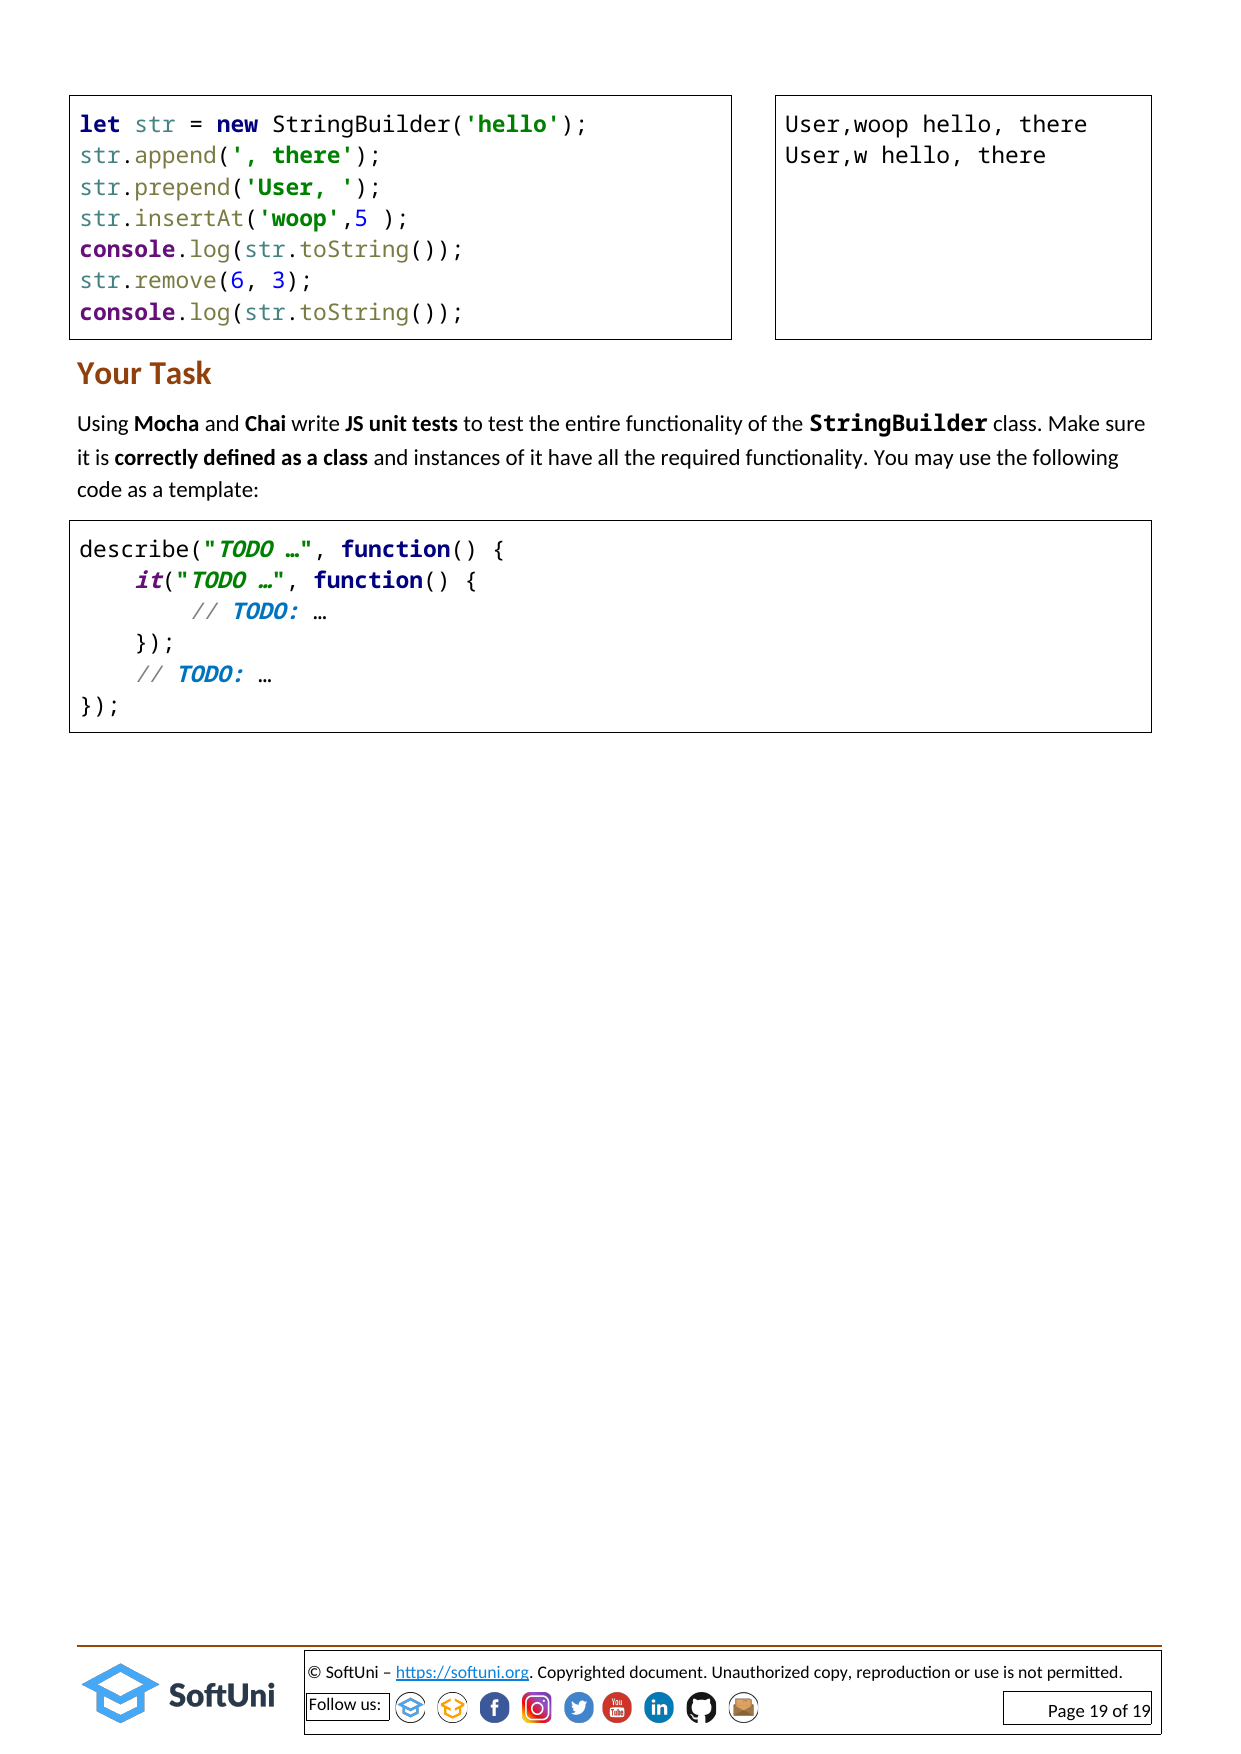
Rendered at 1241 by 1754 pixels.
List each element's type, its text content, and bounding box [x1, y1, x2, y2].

subtitle Your Task [77, 352, 1163, 393]
text Using Mocha and Chai write JS unit tests to test the entire functionality of the StringBuilder class. Make sure it is correctly defined as a class and instances of it have all the required functionality. You may use the following code as a template: [77, 407, 1163, 503]
table_cell User,woop hello, there User,w hello, there [776, 96, 1151, 339]
picture [728, 1692, 759, 1723]
table_header [732, 95, 775, 339]
picture [644, 1714, 653, 1723]
picture [665, 1692, 674, 1701]
picture [665, 1714, 674, 1723]
picture [522, 1692, 552, 1723]
picture [75, 1658, 281, 1729]
picture [480, 1692, 510, 1723]
picture [602, 1692, 632, 1723]
table_cell let str = new StringBuilder('hello'); str.append(', there'); str.prepend('User, '); str.insertAt('woop',5 ); console.log(str.toString()); str.remove(6, 3); console.log(str.toString()); [70, 96, 731, 339]
picture [658, 1705, 667, 1714]
picture [437, 1692, 468, 1723]
table_header describe("TODO …", function() { it("TODO …", function() { // TODO: … }); // TODO: … }); [70, 521, 1151, 732]
picture [395, 1692, 425, 1723]
picture [644, 1692, 653, 1701]
picture [686, 1692, 717, 1723]
picture [564, 1692, 594, 1723]
